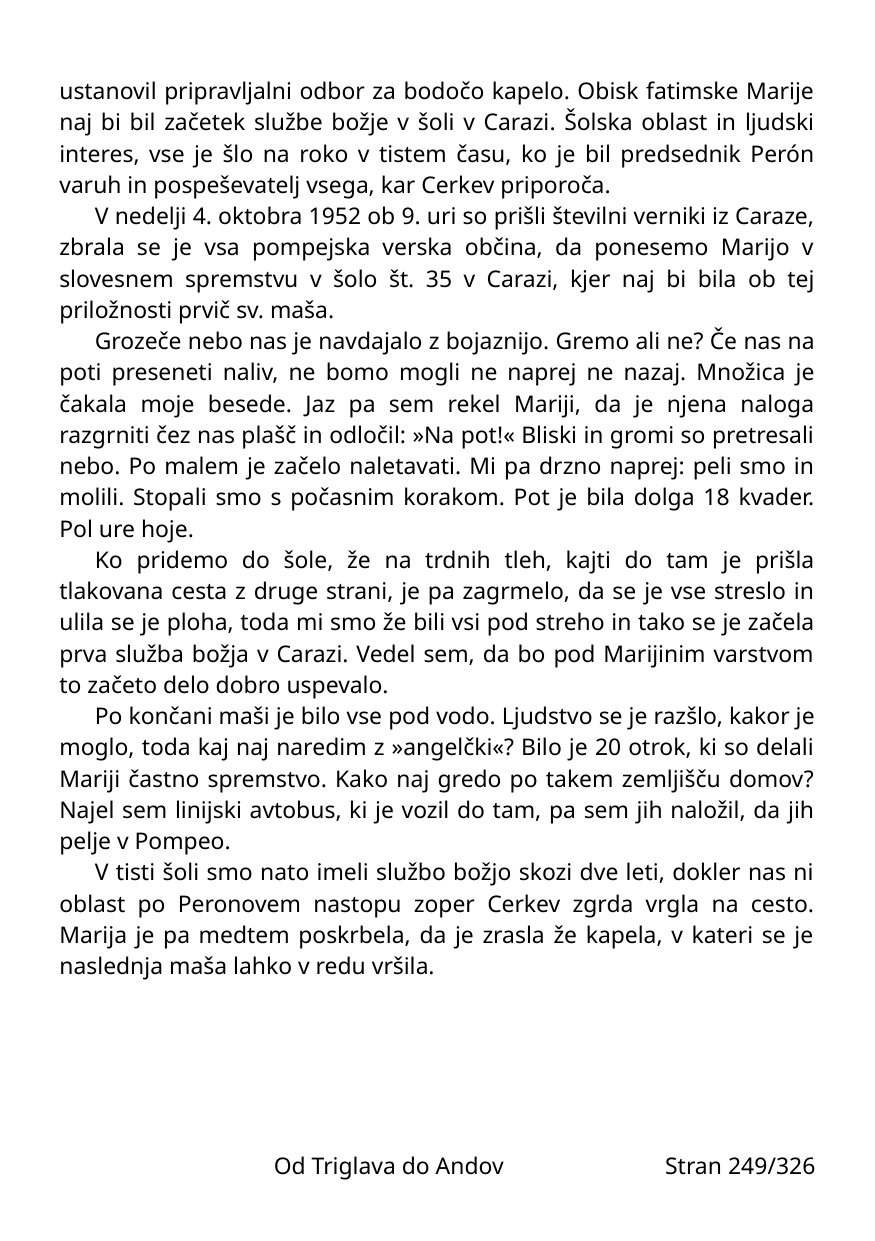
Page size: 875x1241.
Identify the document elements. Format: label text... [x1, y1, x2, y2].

text V tisti šoli smo nato imeli službo božjo skozi dve leti, dokler nas ni oblast po Peronovem nastopu zoper Cerkev zgrda vrgla na cesto. Marija je pa medtem poskrbela, da je zrasla že kapela, v kateri se je naslednja maša lahko v redu vršila. [59, 856, 815, 981]
text Ko pridemo do šole, že na trdnih tleh, kajti do tam je prišla tlakovana cesta z druge strani, je pa zagrmelo, da se je vse streslo in ulila se je ploha, toda mi smo že bili vsi pod streho in tako se je začela prva služba božja v Carazi. Vedel sem, da bo pod Marijinim varstvom to začeto delo dobro uspevalo. [59, 544, 815, 700]
text Grozeče nebo nas je navdajalo z bojaznijo. Gremo ali ne? Če nas na poti preseneti naliv, ne bomo mogli ne naprej ne nazaj. Množica je čakala moje besede. Jaz pa sem rekel Mariji, da je njena naloga razgrniti čez nas plašč in odločil: »Na pot!« Bliski in gromi so pretresali nebo. Po malem je začelo naletavati. Mi pa drzno naprej: peli smo in molili. Stopali smo s počasnim korakom. Pot je bila dolga 18 kvader. Pol ure hoje. [59, 325, 815, 544]
text Po končani maši je bilo vse pod vodo. Ljudstvo se je razšlo, kakor je moglo, toda kaj naj naredim z »angelčki«? Bilo je 20 otrok, ki so delali Mariji častno spremstvo. Kako naj gredo po takem zemljišču domov? Najel sem linijski avtobus, ki je vozil do tam, pa sem jih naložil, da jih pelje v Pompeo. [59, 700, 815, 856]
text V nedelji 4. oktobra 1952 ob 9. uri so prišli številni verniki iz Caraze, zbrala se je vsa pompejska verska občina, da ponesemo Marijo v slovesnem spremstvu v šolo št. 35 v Carazi, kjer naj bi bila ob tej priložnosti prvič sv. maša. [59, 200, 815, 325]
text ustanovil pripravljalni odbor za bodočo kapelo. Obisk fatimske Marije naj bi bil začetek službe božje v šoli v Carazi. Šolska oblast in ljudski interes, vse je šlo na roko v tistem času, ko je bil predsednik Perón varuh in pospeševatelj vsega, kar Cerkev priporoča. [59, 75, 815, 200]
